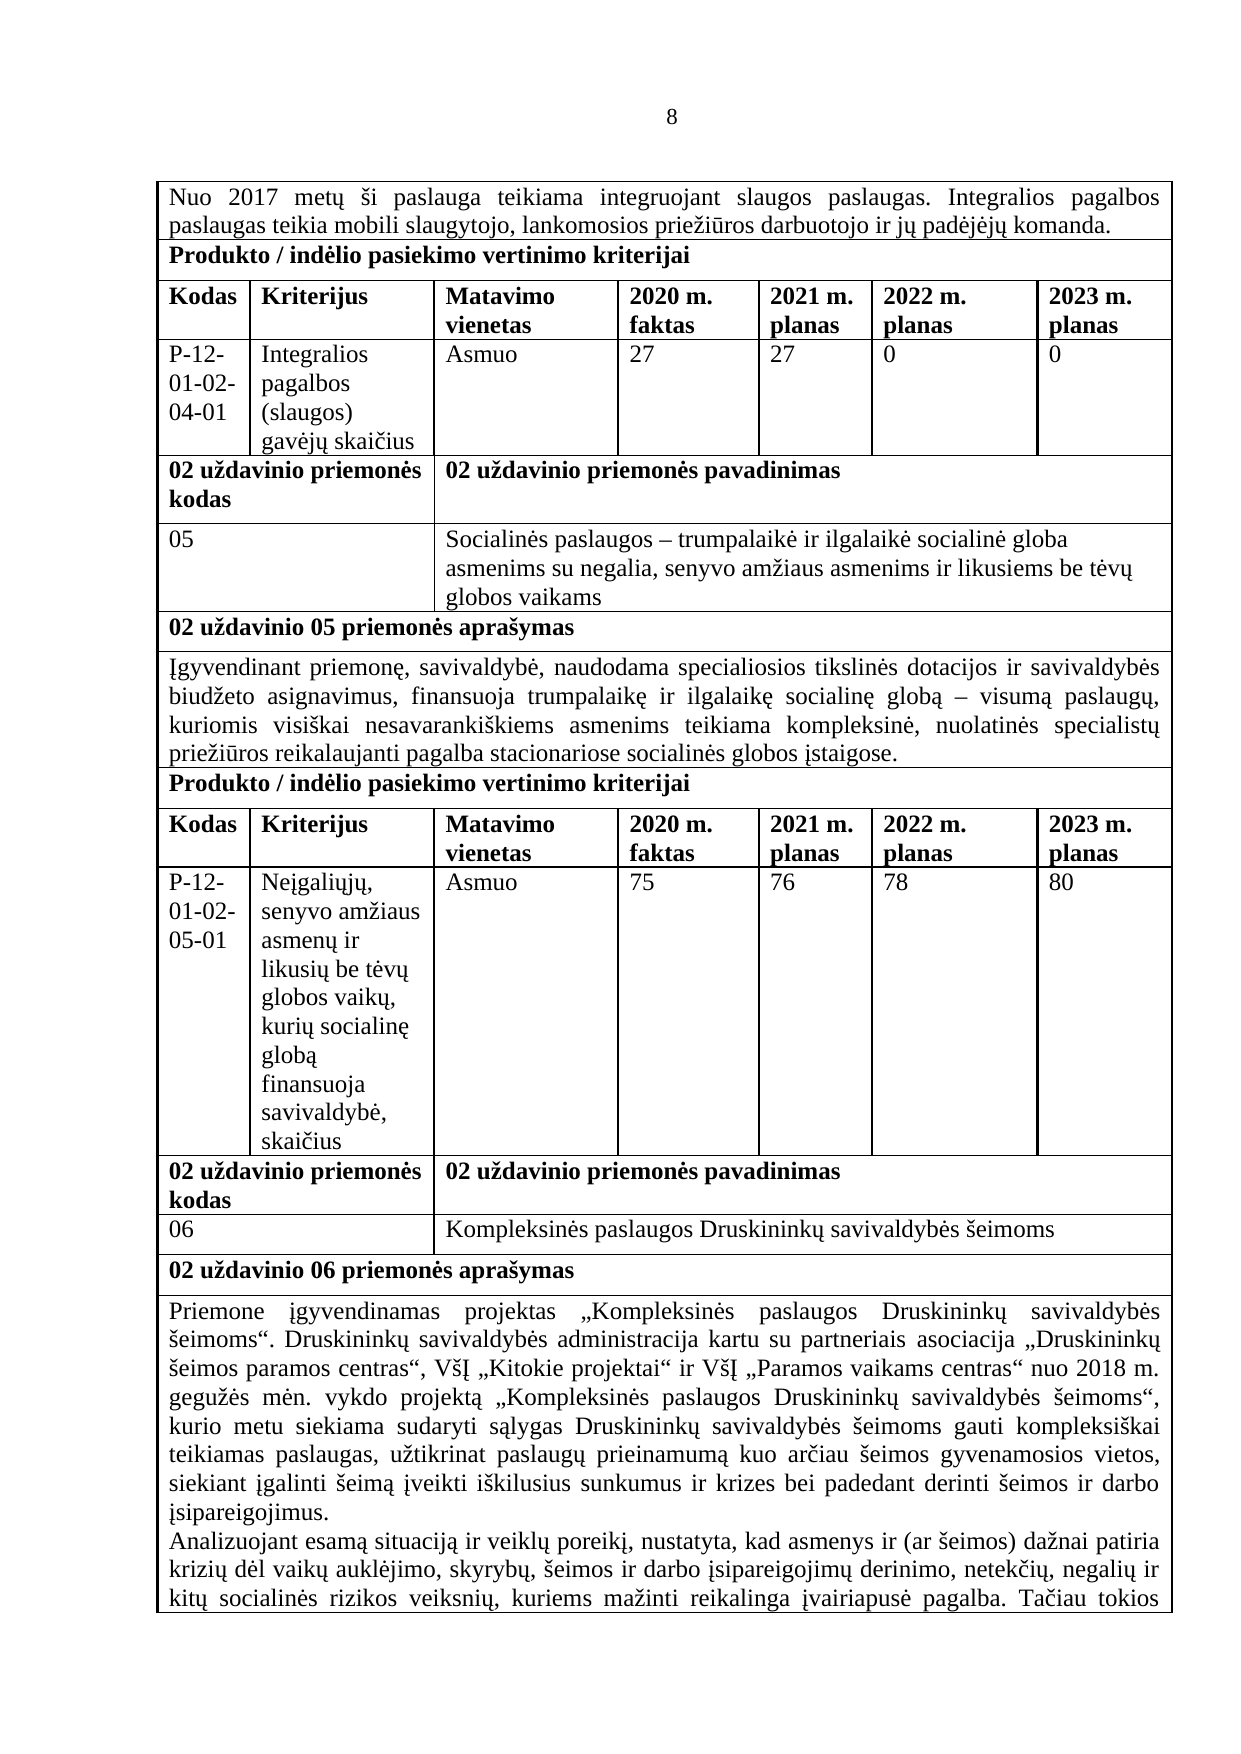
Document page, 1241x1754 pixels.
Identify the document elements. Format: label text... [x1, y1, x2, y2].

table_cell [1173, 611, 1178, 651]
table_cell 0 [1039, 340, 1171, 454]
table_cell [1173, 455, 1178, 523]
table_cell Socialinės paslaugos – trumpalaikė ir ilgalaikė socialinė globa asmenims su negalia, senyvo amžiaus asmenims ir likusiems be tėvų globos vaikams [435, 524, 1171, 611]
table_cell Produkto / indėlio pasiekimo vertinimo kriterijai [159, 768, 1171, 808]
table_cell 2020 m. faktas [619, 809, 758, 866]
table_cell 2023 m. planas [1039, 809, 1171, 866]
table_cell 02 uždavinio priemonės kodas [159, 1156, 433, 1213]
table_cell 02 uždavinio priemonės pavadinimas [435, 1156, 1171, 1213]
table_cell Matavimo vienetas [435, 281, 617, 338]
table_cell Asmuo [435, 340, 617, 454]
table_cell [1173, 808, 1178, 866]
table_cell Kodas [159, 281, 249, 338]
table_cell 2022 m. planas [873, 809, 1036, 866]
table_cell Nuo 2017 metų ši paslauga teikiama integruojant slaugos paslaugas. Integralios pagalbos paslaugas teikia mobili slaugytojo, lankomosios priežiūros darbuotojo ir jų padėjėjų komanda. [159, 182, 1171, 239]
table_cell Įgyvendinant priemonę, savivaldybė, naudodama specialiosios tikslinės dotacijos ir savivaldybės biudžeto asignavimus, finansuoja trumpalaikę ir ilgalaikę socialinę globą – visumą paslaugų, kuriomis visiškai nesavarankiškiems asmenims teikiama kompleksinė, nuolatinės specialistų priežiūros reikalaujanti pagalba stacionariose socialinės globos įstaigose. [159, 652, 1171, 767]
table_cell 2021 m. planas [760, 809, 871, 866]
table_cell 2021 m. planas [760, 281, 871, 338]
table_cell Kriterijus [251, 809, 433, 866]
table_cell [1173, 1254, 1178, 1295]
table_cell [1173, 767, 1178, 808]
table_cell Asmuo [435, 868, 617, 1155]
table_cell 78 [873, 868, 1036, 1155]
table_cell 2022 m. planas [873, 281, 1036, 338]
table_cell [1173, 181, 1178, 239]
table_cell [1173, 651, 1178, 767]
table_cell P-12-01-02-05-01 [159, 868, 249, 1155]
table_cell 75 [619, 868, 758, 1155]
table_cell [1173, 339, 1178, 454]
table_cell [1173, 523, 1178, 611]
table_cell [1173, 1155, 1178, 1213]
table_cell [1173, 1214, 1178, 1254]
table_cell 0 [873, 340, 1036, 454]
table_cell Kriterijus [251, 281, 433, 338]
table_cell 02 uždavinio priemonės pavadinimas [435, 456, 1171, 523]
table_cell P-12-01-02-04-01 [159, 340, 249, 454]
table_cell 27 [619, 340, 758, 454]
table_cell Neįgaliųjų, senyvo amžiaus asmenų ir likusių be tėvų globos vaikų, kurių socialinę globą finansuoja savivaldybė, skaičius [251, 868, 433, 1155]
table_cell Produkto / indėlio pasiekimo vertinimo kriterijai [159, 240, 1171, 280]
table_cell 2020 m. faktas [619, 281, 758, 338]
table_cell Priemone įgyvendinamas projektas „Kompleksinės paslaugos Druskininkų savivaldybės šeimoms“. Druskininkų savivaldybės administracija kartu su partneriais asociacija „Druskininkų šeimos paramos centras“, VšĮ „Kitokie projektai“ ir VšĮ „Paramos vaikams centras“ nuo 2018 m. gegužės mėn. vykdo projektą „Kompleksinės paslaugos Druskininkų savivaldybės šeimoms“, kurio metu siekiama sudaryti sąlygas Druskininkų savivaldybės šeimoms gauti kompleksiškai teikiamas paslaugas, užtikrinat paslaugų prieinamumą kuo arčiau šeimos gyvenamosios vietos, siekiant įgalinti šeimą įveikti iškilusius sunkumus ir krizes bei padedant derinti šeimos ir darbo įsipareigojimus. Analizuojant esamą situaciją ir veiklų poreikį, nustatyta, kad asmenys ir (ar šeimos) dažnai patiria krizių dėl vaikų auklėjimo, skyrybų, šeimos ir darbo įsipareigojimų derinimo, netekčių, negalių ir kitų socialinės rizikos veiksnių, kuriems mažinti reikalinga įvairiapusė pagalba. Tačiau tokios [159, 1296, 1171, 1612]
table_cell Matavimo vienetas [435, 809, 617, 866]
table_cell 27 [760, 340, 871, 454]
table_cell 02 uždavinio 06 priemonės aprašymas [159, 1255, 1171, 1295]
table_cell 02 uždavinio 05 priemonės aprašymas [159, 612, 1171, 651]
table_cell [1173, 866, 1178, 1155]
table_cell 80 [1039, 868, 1171, 1155]
table_cell 05 [159, 524, 434, 611]
table_cell Kodas [159, 809, 249, 866]
table_cell Integralios pagalbos (slaugos) gavėjų skaičius [251, 340, 433, 454]
table_cell [1173, 1295, 1178, 1612]
table_cell 06 [159, 1215, 433, 1254]
table_cell [1173, 280, 1178, 338]
table_cell 76 [760, 868, 871, 1155]
table_cell 02 uždavinio priemonės kodas [159, 456, 434, 523]
table_cell Kompleksinės paslaugos Druskininkų savivaldybės šeimoms [435, 1215, 1171, 1254]
table_cell 2023 m. planas [1039, 281, 1171, 338]
table_cell [1173, 239, 1178, 280]
